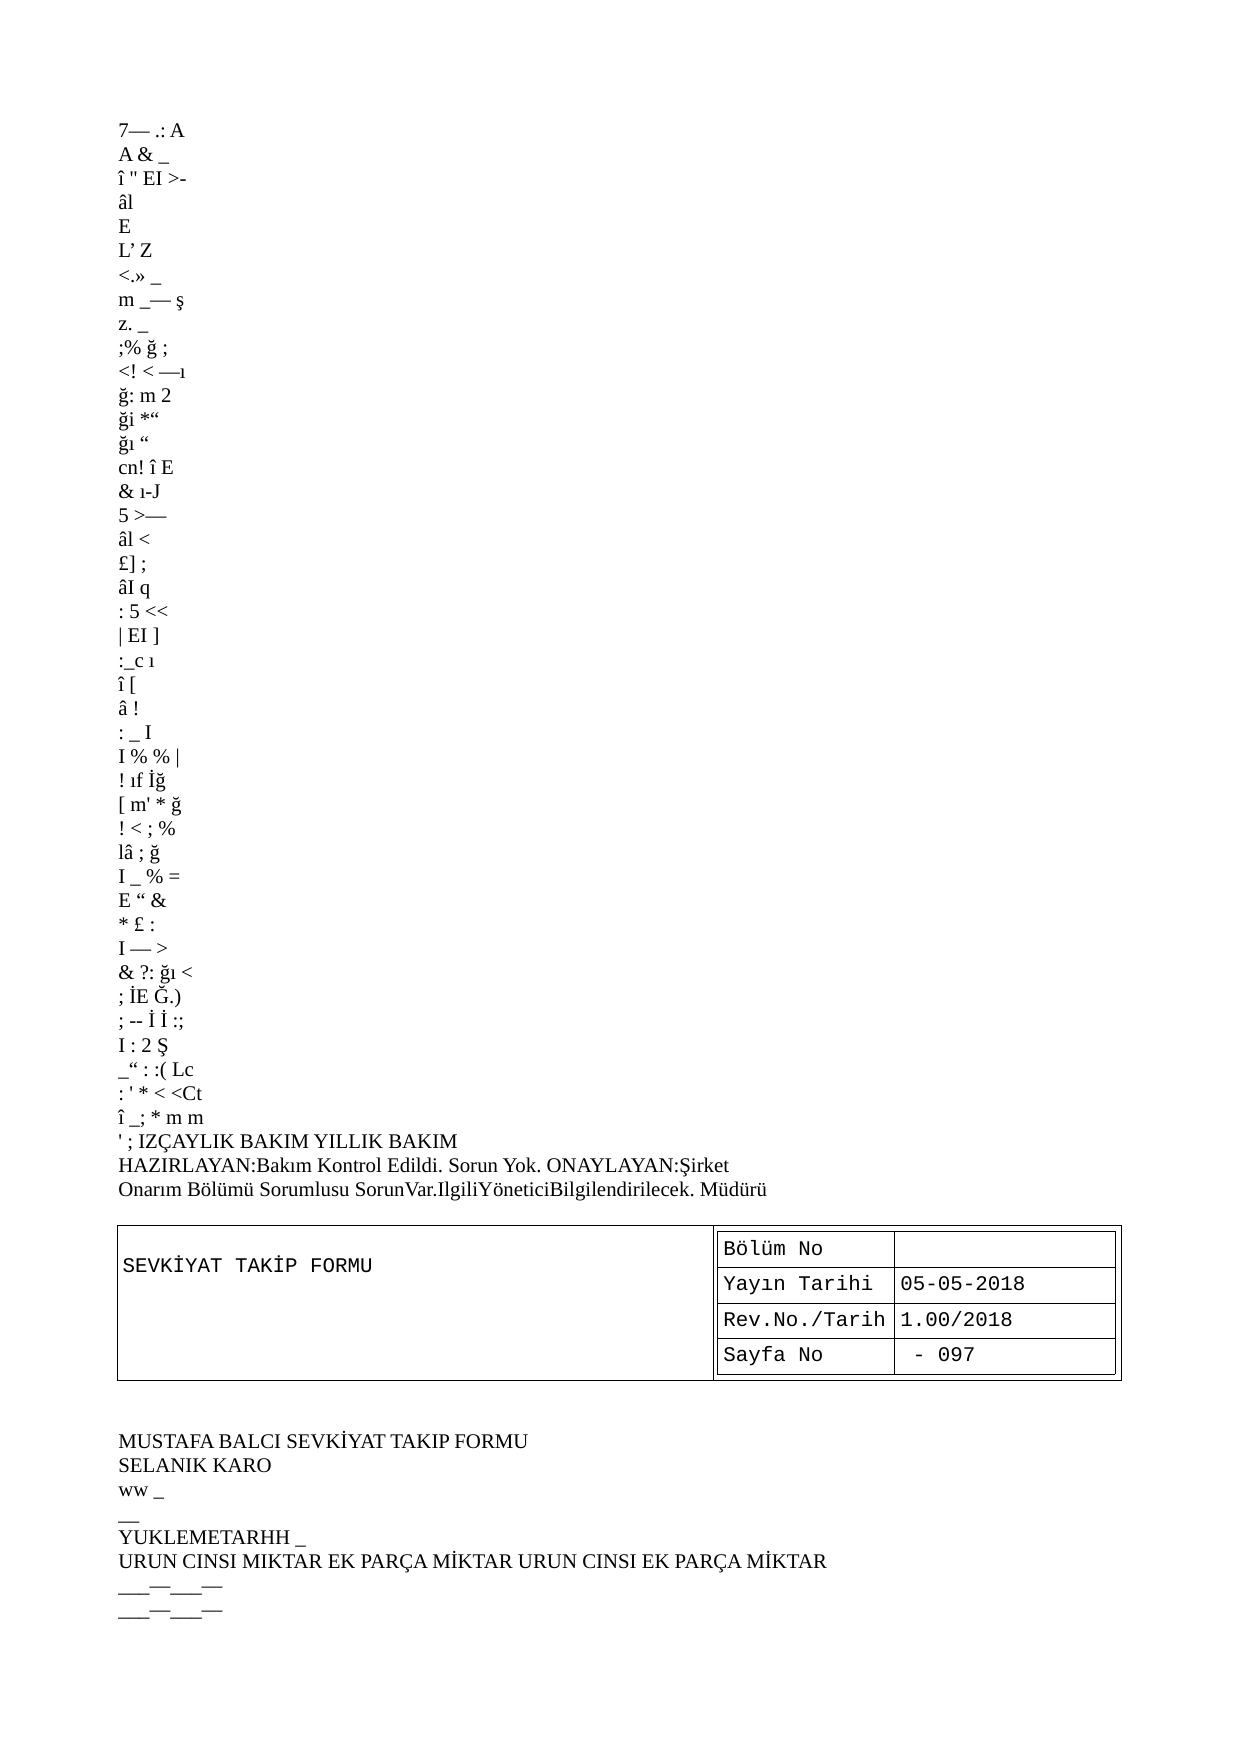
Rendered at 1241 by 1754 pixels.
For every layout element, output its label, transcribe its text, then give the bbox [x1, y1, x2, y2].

text ' ; IZÇAYLIK BAKIM YILLIK BAKIM [118, 1129, 1122, 1153]
text SELANIK KARO [118, 1453, 1122, 1477]
text ği *“ [118, 407, 1122, 431]
table_cell 1.00/2018 [895, 1304, 1115, 1338]
text Onarım Bölümü Sorumlusu SorunVar.IlgiliYöneticiBilgilendirilecek. Müdürü [118, 1177, 1122, 1201]
table_cell - 097 [895, 1339, 1115, 1374]
text âI q [118, 575, 1122, 599]
text & ?: ğı < [118, 960, 1122, 984]
text & ı-J [118, 479, 1122, 503]
table_header [895, 1232, 1115, 1267]
text ! < ; % [118, 816, 1122, 840]
text ; -- İ İ :; [118, 1008, 1122, 1032]
text î _; * m m [118, 1105, 1122, 1129]
table_cell Yayın Tarihi [718, 1268, 894, 1302]
text lâ ; ğ [118, 840, 1122, 864]
text z. _ [118, 311, 1122, 335]
text :_c ı [118, 647, 1122, 672]
text <.» _ [118, 262, 1122, 287]
text 5 >— [118, 503, 1122, 527]
text L’ Z [118, 238, 1122, 262]
text E [118, 214, 1122, 238]
text m _— ş [118, 287, 1122, 311]
text âl < [118, 527, 1122, 551]
table_header [714, 1226, 1121, 1380]
text ;% ğ ; [118, 335, 1122, 359]
text I : 2 Ş [118, 1032, 1122, 1057]
text _“ : :( Lc [118, 1057, 1122, 1081]
text 7— .: A [118, 118, 1122, 142]
text £] ; [118, 551, 1122, 575]
table_cell Rev.No./Tarih [718, 1304, 894, 1338]
text ; İE Ğ.) [118, 984, 1122, 1008]
text ww _ [118, 1477, 1122, 1501]
text ! ıf İğ [118, 768, 1122, 792]
text ___—___— [118, 1573, 1122, 1597]
table_cell Sayfa No [718, 1339, 894, 1374]
text I % % | [118, 744, 1122, 768]
text A & _ [118, 142, 1122, 166]
text I — > [118, 936, 1122, 960]
table_cell 05-05-2018 [895, 1268, 1115, 1302]
text [ m' * ğ [118, 792, 1122, 816]
text : ' * < <Ct [118, 1081, 1122, 1105]
text E “ & [118, 888, 1122, 912]
text î [ [118, 672, 1122, 696]
text â ! [118, 696, 1122, 720]
table_header SEVKİYAT TAKİP FORMU [118, 1226, 713, 1380]
text ___—___— [118, 1597, 1122, 1621]
text * £ : [118, 912, 1122, 936]
text URUN CINSI MIKTAR EK PARÇA MİKTAR URUN CINSI EK PARÇA MİKTAR [118, 1549, 1122, 1573]
text ğ: m 2 [118, 383, 1122, 407]
text <! < —ı [118, 359, 1122, 383]
text __ [118, 1501, 1122, 1525]
text | EI ] [118, 623, 1122, 647]
text ğı “ [118, 431, 1122, 455]
text I _ % = [118, 864, 1122, 888]
text î " EI >- [118, 166, 1122, 190]
text : _ I [118, 720, 1122, 744]
text cn! î E [118, 455, 1122, 479]
text : 5 << [118, 599, 1122, 623]
text âl [118, 190, 1122, 214]
text YUKLEMETARHH _ [118, 1525, 1122, 1549]
text HAZIRLAYAN:Bakım Kontrol Edildi. Sorun Yok. ONAYLAYAN:Şirket [118, 1153, 1122, 1177]
text MUSTAFA BALCI SEVKİYAT TAKIP FORMU [118, 1429, 1122, 1453]
table_header Bölüm No [718, 1232, 894, 1267]
